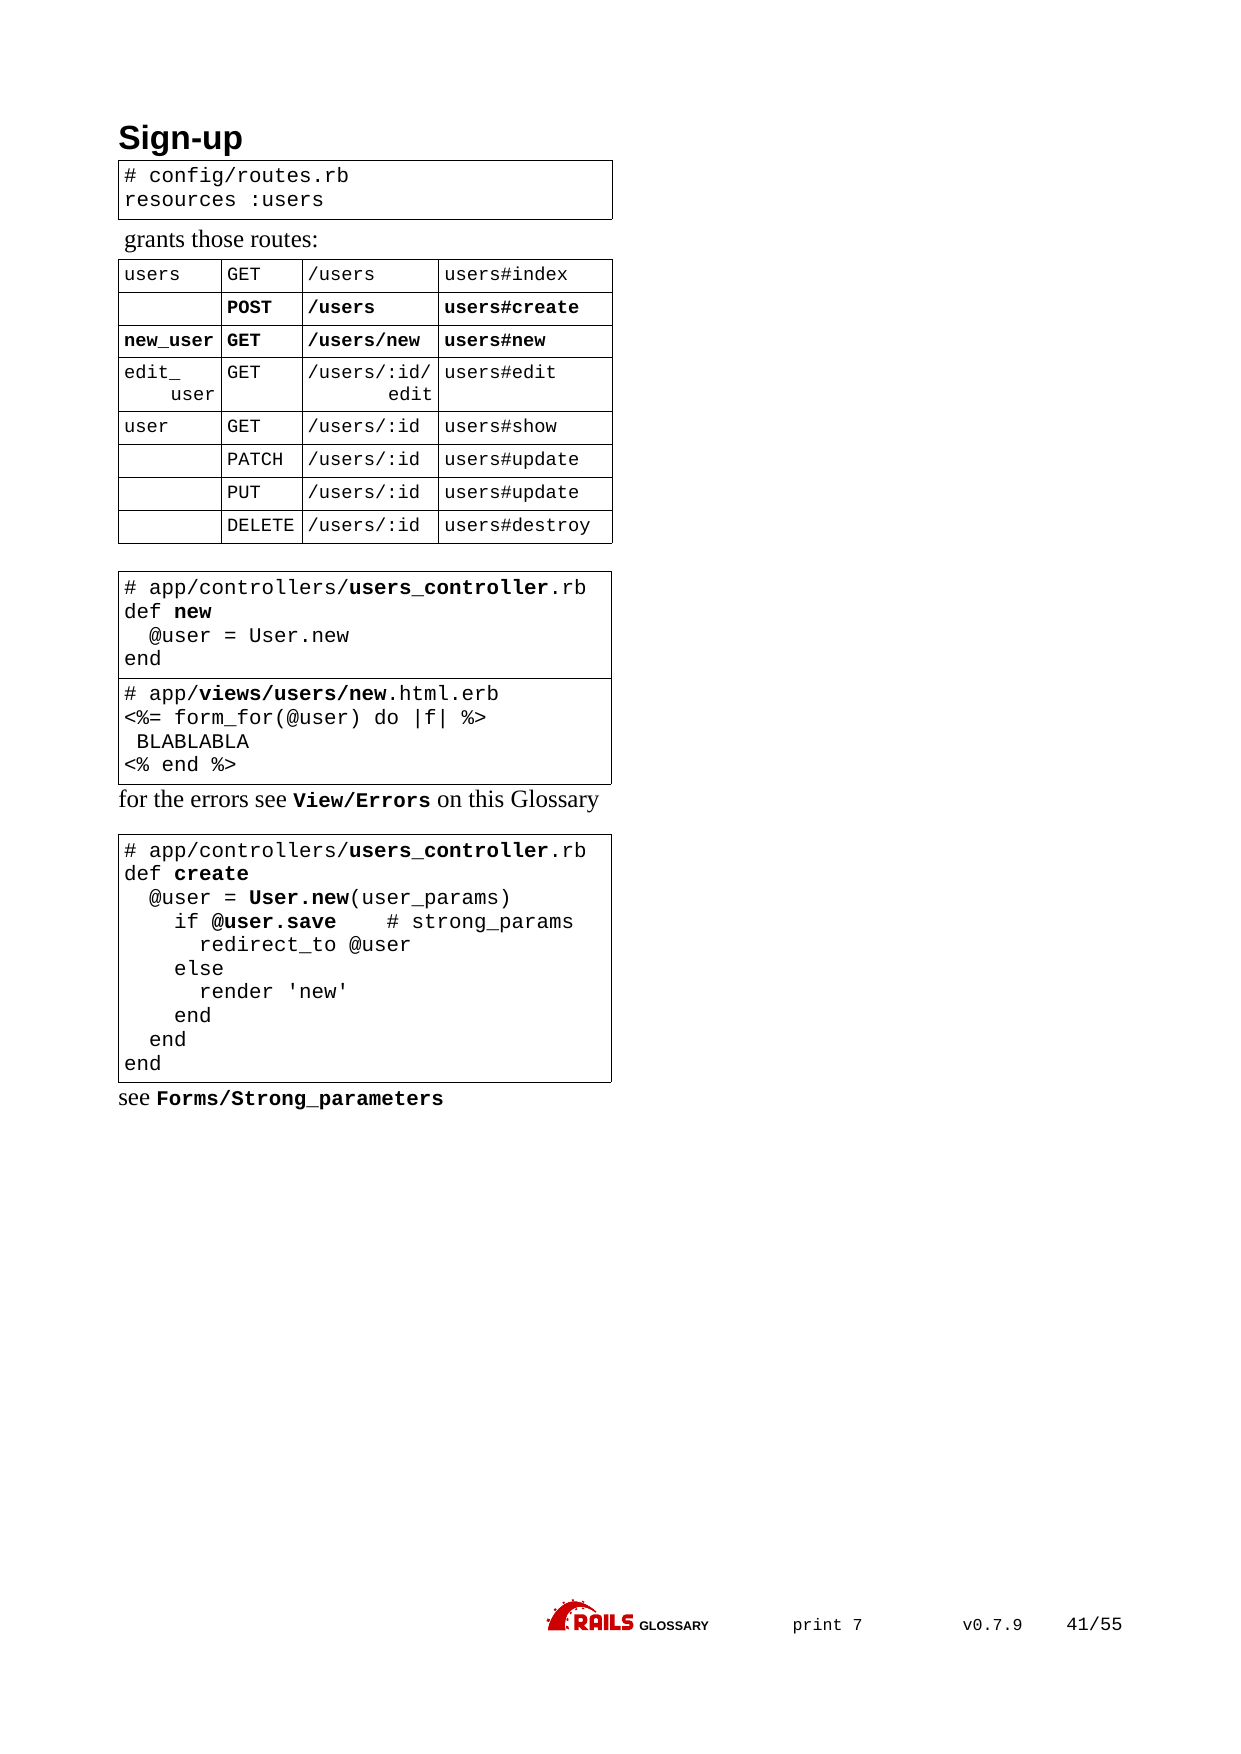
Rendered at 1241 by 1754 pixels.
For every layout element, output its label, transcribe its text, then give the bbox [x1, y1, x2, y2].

table_cell edit_ user [119, 358, 221, 411]
table_cell users#destroy [439, 511, 612, 543]
table_header # config/routes.rb resources :users [119, 161, 612, 218]
table_cell /users/:id/ edit [303, 358, 438, 411]
table_cell GET [222, 412, 302, 444]
table_cell [119, 478, 221, 510]
table_cell DELETE [222, 511, 302, 543]
table_cell users#create [439, 293, 612, 324]
table_cell users#show [439, 412, 612, 444]
table_cell /users [303, 293, 438, 324]
table_cell [119, 445, 221, 477]
table_header # app/controllers/users_controller.rb def create @user = User.new(user_params) if @user.save # strong_params redirect_to @user else render 'new' end end end [119, 835, 611, 1082]
table_cell users [119, 260, 221, 292]
table_cell /users/:id [303, 511, 438, 543]
table_cell PUT [222, 478, 302, 510]
table_cell new_user [119, 326, 221, 357]
table_cell /users/:id [303, 412, 438, 444]
table_cell grants those routes: [118, 220, 612, 259]
table_cell PATCH [222, 445, 302, 477]
table_cell GET [222, 326, 302, 357]
table_cell users#new [439, 326, 612, 357]
table_cell users#index [439, 260, 612, 292]
table_cell user [119, 412, 221, 444]
table_cell users#update [439, 478, 612, 510]
table_cell GET [222, 358, 302, 411]
table_cell /users/:id [303, 478, 438, 510]
subtitle Sign-up [118, 118, 611, 157]
table_cell /users/:id [303, 445, 438, 477]
table_cell users#edit [439, 358, 612, 411]
table_cell POST [222, 293, 302, 324]
table_cell /users/new [303, 326, 438, 357]
text see Forms/Strong_parameters [118, 1083, 611, 1112]
table_cell [119, 293, 221, 324]
table_cell [119, 511, 221, 543]
table_cell GET [222, 260, 302, 292]
table_header # app/controllers/users_controller.rb def new @user = User.new end [119, 572, 611, 678]
text for the errors see View/Errors on this Glossary [118, 785, 611, 813]
table_cell /users [303, 260, 438, 292]
table_cell # app/views/users/new.html.erb <%= form_for(@user) do |f| %> BLABLABLA <% end %> [119, 679, 611, 784]
table_cell users#update [439, 445, 612, 477]
